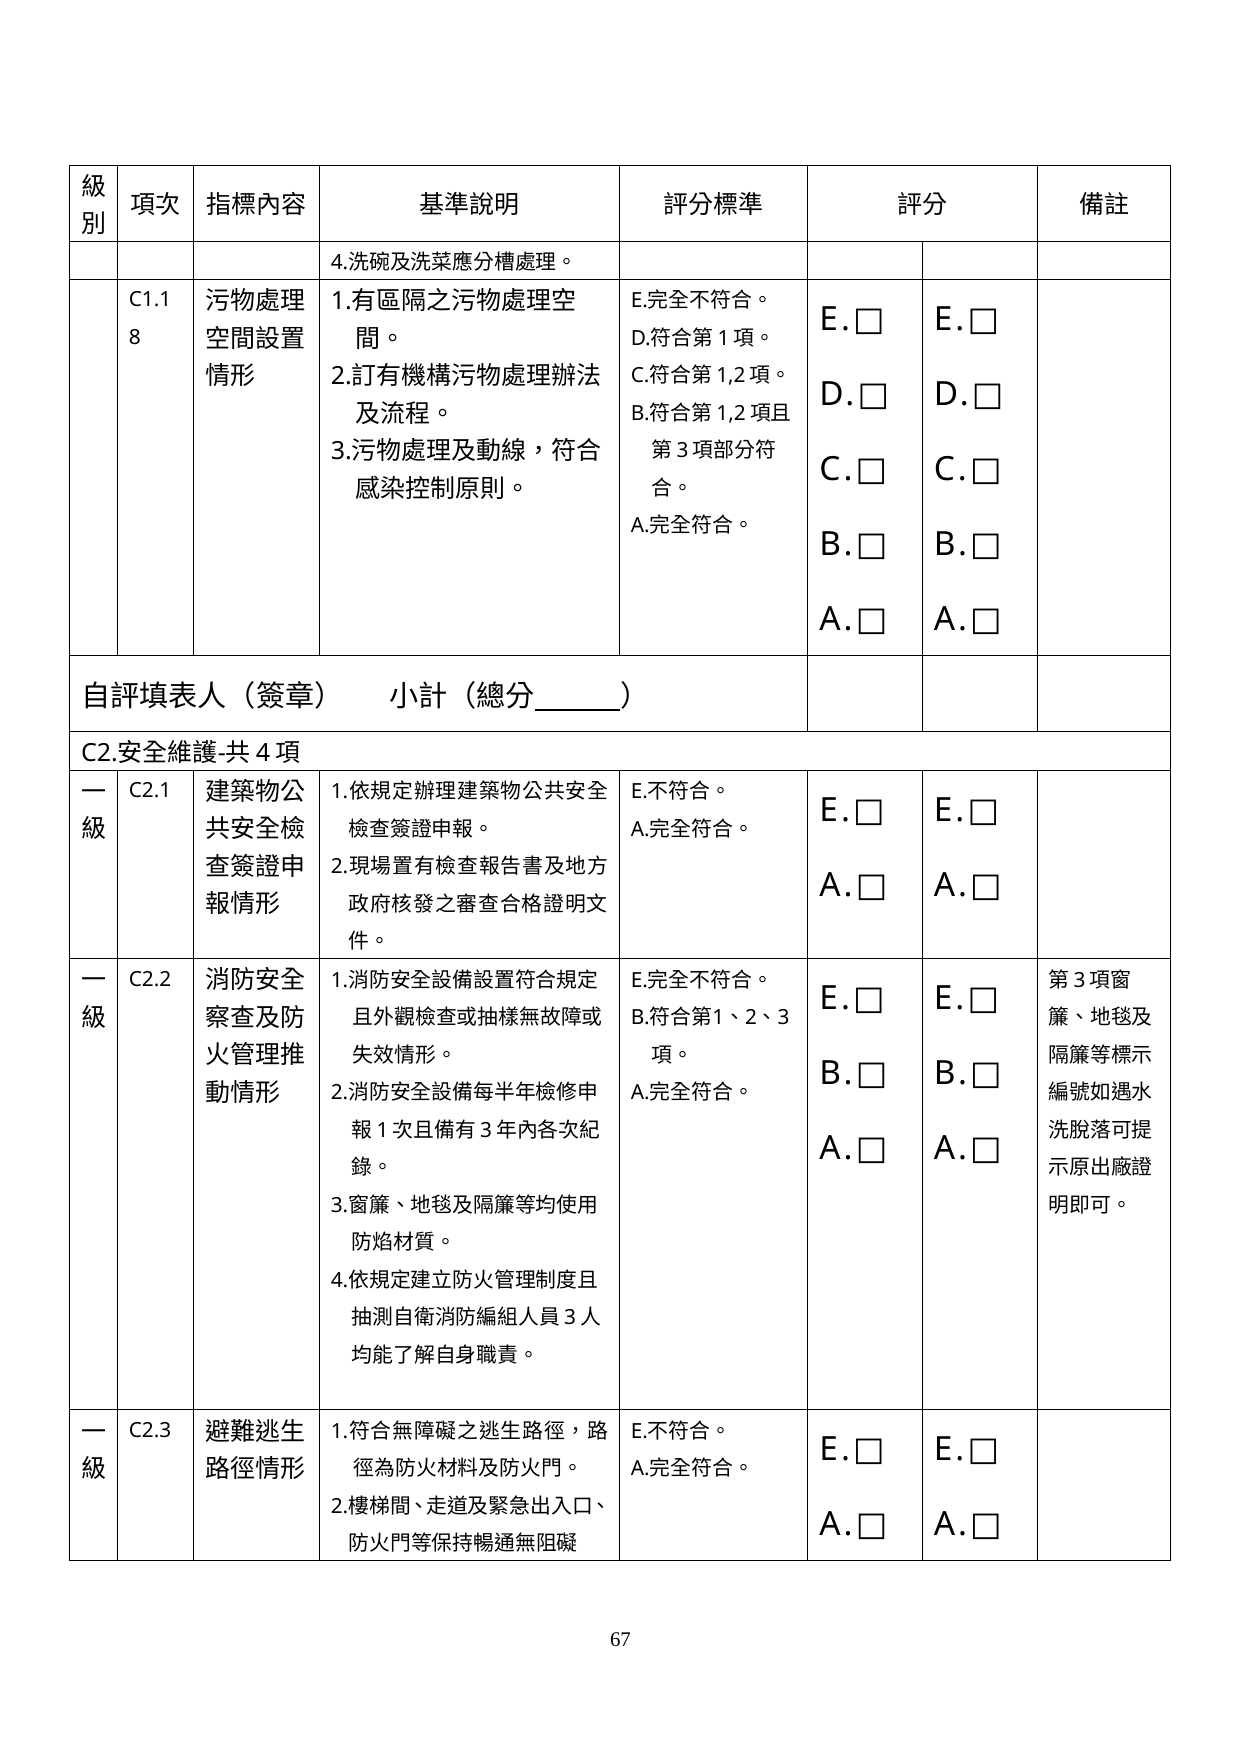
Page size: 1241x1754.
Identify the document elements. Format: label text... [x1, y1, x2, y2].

table_cell 一級 [70, 1410, 117, 1560]
table_cell [923, 242, 1037, 279]
table_cell 1.符合無障礙之逃生路徑，路徑為防火材料及防火門。 2.樓梯間、走道及緊急出入口、防火門等保持暢通無阻礙 [320, 1410, 619, 1560]
table_cell 建築物公共安全檢查簽證申報情形 [194, 771, 319, 958]
table_header 基準說明 [320, 166, 619, 241]
table_cell E.□ A.□ [923, 1410, 1037, 1560]
table_cell [620, 242, 807, 279]
table_cell E.不符合。 A.完全符合。 [620, 1410, 807, 1560]
table_cell [1038, 242, 1170, 279]
table_cell 第3項窗簾、地毯及隔簾等標示編號如遇水洗脫落可提示原出廠證明即可。 [1038, 959, 1170, 1409]
table_cell E.□ D.□ C.□ B.□ A.□ [923, 280, 1037, 655]
table_cell C2.安全維護-共4項 [70, 732, 1170, 770]
table_cell [194, 242, 319, 279]
table_cell E.完全不符合。 B.符合第1、2、3項。 A.完全符合。 [620, 959, 807, 1409]
table_header 評分標準 [620, 166, 807, 241]
table_cell 4.洗碗及洗菜應分槽處理。 [320, 242, 619, 279]
table_cell E.□ A.□ [808, 1410, 922, 1560]
table_cell C2.3 [118, 1410, 193, 1560]
table_cell E.□ A.□ [923, 771, 1037, 958]
table_cell E.完全不符合。 D.符合第1項。 C.符合第1,2項。 B.符合第1,2項且第3項部分符合。 A.完全符合。 [620, 280, 807, 655]
table_cell [1038, 656, 1170, 731]
table_cell 一級 [70, 771, 117, 958]
table_cell 1.消防安全設備設置符合規定且外觀檢查或抽樣無故障或失效情形。 2.消防安全設備每半年檢修申報1次且備有3年內各次紀錄。 3.窗簾、地毯及隔簾等均使用防焰材質。 4.依規定建立防火管理制度且抽測自衛消防編組人員3人均能了解自身職責。 [320, 959, 619, 1409]
table_cell [70, 242, 117, 279]
table_cell 避難逃生路徑情形 [194, 1410, 319, 1560]
table_header 指標內容 [194, 166, 319, 241]
table_cell C1.18 [118, 280, 193, 655]
table_header 項次 [118, 166, 193, 241]
table_cell [923, 656, 1037, 731]
table_header 備註 [1038, 166, 1170, 241]
table_cell [808, 656, 922, 731]
table_cell [808, 242, 922, 279]
table_cell [1038, 771, 1170, 958]
table_header 評分 [808, 166, 1037, 241]
table_cell E.不符合。 A.完全符合。 [620, 771, 807, 958]
table_cell E.□ A.□ [808, 771, 922, 958]
table_cell [1038, 280, 1170, 655]
table_cell E.□ D.□ C.□ B.□ A.□ [808, 280, 922, 655]
table_cell E.□ B.□ A.□ [808, 959, 922, 1409]
table_cell [70, 280, 117, 655]
table_cell E.□ B.□ A.□ [923, 959, 1037, 1409]
table_cell [118, 242, 193, 279]
table_cell 1.有區隔之污物處理空間。 2.訂有機構污物處理辦法及流程。 3.污物處理及動線，符合感染控制原則。 [320, 280, 619, 655]
table_cell 一級 [70, 959, 117, 1409]
table_cell C2.1 [118, 771, 193, 958]
table_cell 自評填表人（簽章） 小計（總分 ） [70, 656, 807, 731]
table_header 級別 [70, 166, 117, 241]
table_cell 消防安全察查及防火管理推動情形 [194, 959, 319, 1409]
table_cell [1038, 1410, 1170, 1560]
table_cell 污物處理空間設置情形 [194, 280, 319, 655]
table_cell C2.2 [118, 959, 193, 1409]
table_cell 1.依規定辦理建築物公共安全檢查簽證申報。 2.現場置有檢查報告書及地方政府核發之審查合格證明文件。 [320, 771, 619, 958]
